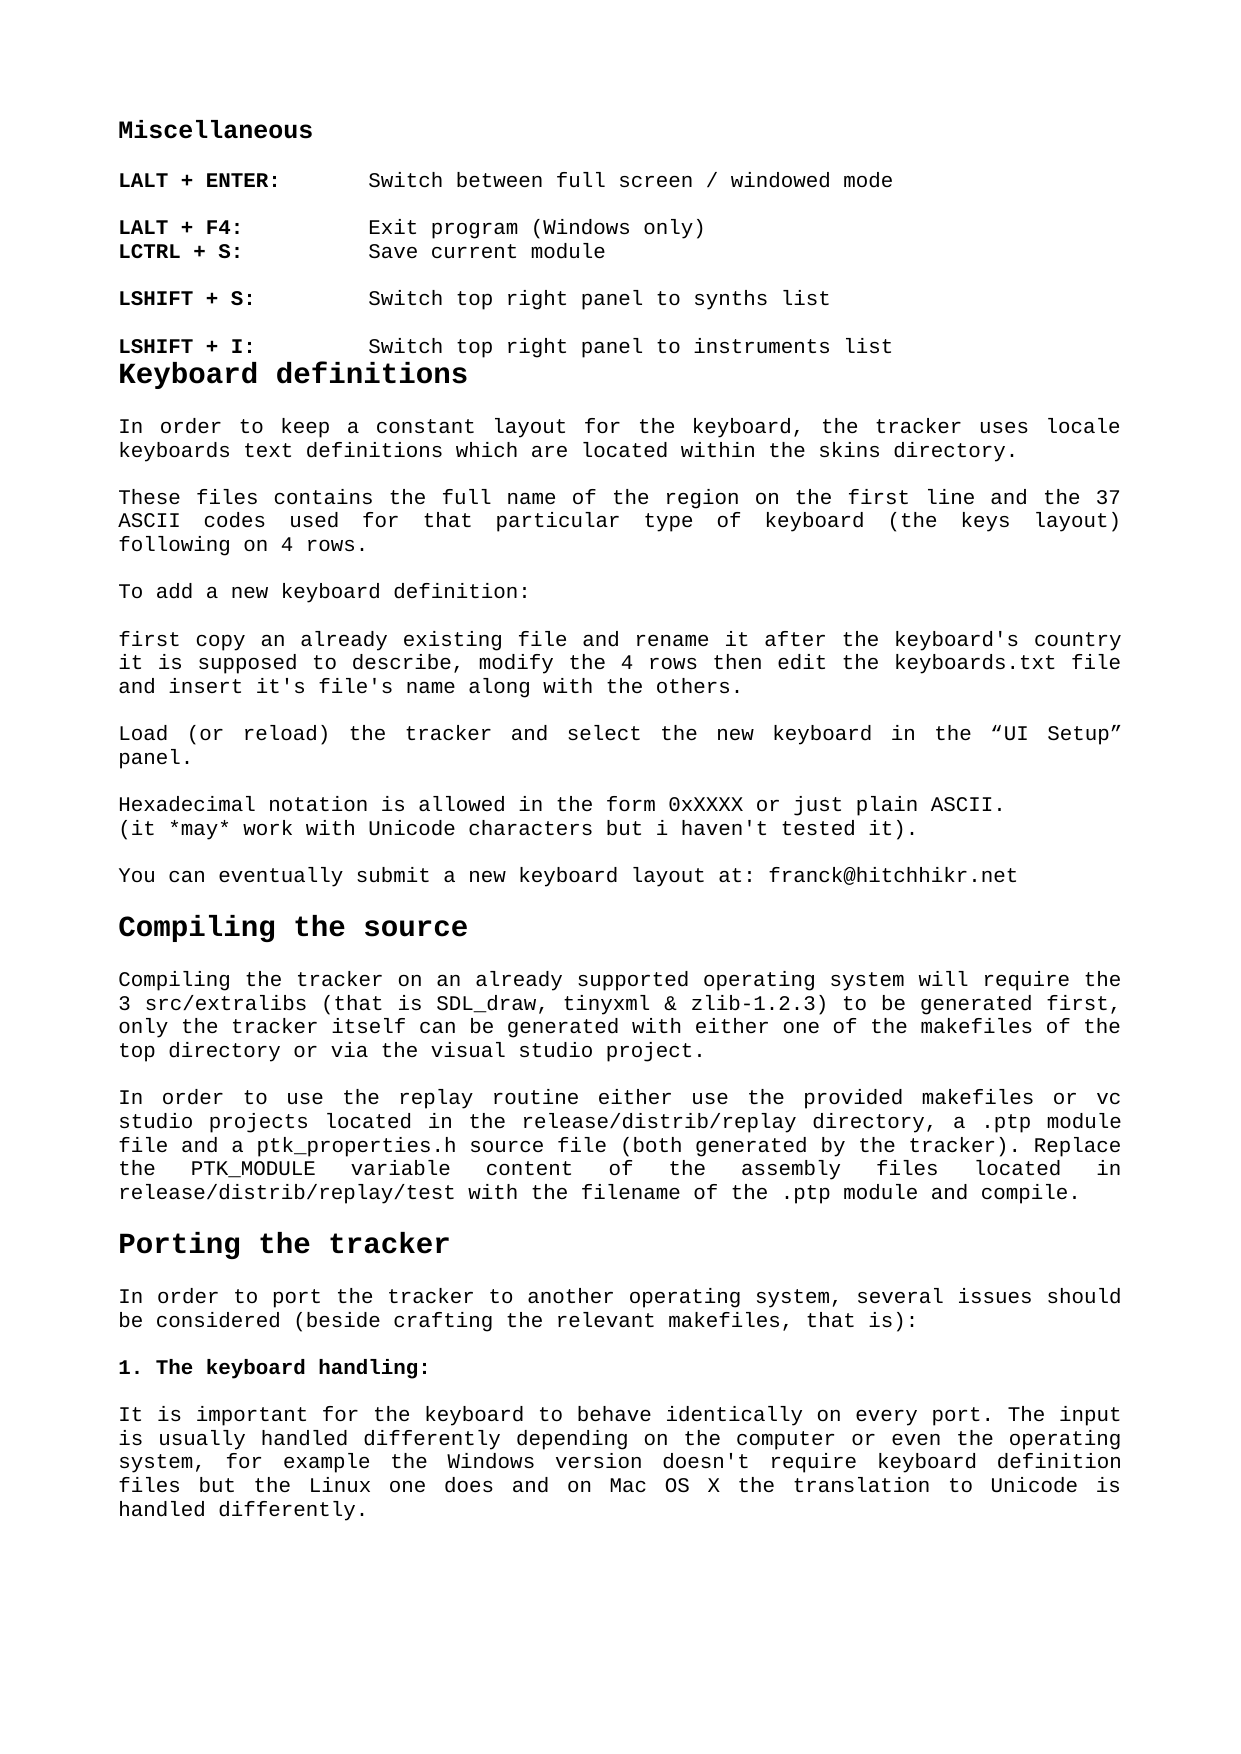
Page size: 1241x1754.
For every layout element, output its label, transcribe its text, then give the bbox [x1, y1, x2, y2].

text Hexadecimal notation is allowed in the form 0xXXXX or just plain ASCII. [118, 794, 1122, 818]
text LALT + ENTER: Switch between full screen / windowed mode [118, 170, 1122, 194]
text Porting the tracker [118, 1229, 1122, 1262]
text Compiling the source [118, 912, 1122, 946]
text LSHIFT + S: Switch top right panel to synths list [118, 288, 1122, 312]
text To add a new keyboard definition: [118, 581, 1122, 605]
text LALT + F4: Exit program (Windows only) [118, 217, 1122, 241]
text Compiling the tracker on an already supported operating system will require the 3 src/extralibs (that is SDL_draw, tinyxml & zlib-1.2.3) to be generated first, only the tracker itself can be generated with either one of the makefiles of the top directory or via the visual studio project. [118, 969, 1122, 1064]
text 1. The keyboard handling: [118, 1357, 1122, 1381]
text LCTRL + S: Save current module [118, 241, 1122, 265]
text Load (or reload) the tracker and select the new keyboard in the “UI Setup” panel. [118, 723, 1122, 771]
text You can eventually submit a new keyboard layout at: franck@hitchhikr.net [118, 865, 1122, 889]
text In order to use the replay routine either use the provided makefiles or vc studio projects located in the release/distrib/replay directory, a .ptp module file and a ptk_properties.h source file (both generated by the tracker). Replace the PTK_MODULE variable content of the assembly files located in release/distrib/replay/test with the filename of the .ptp module and compile. [118, 1087, 1122, 1206]
text It is important for the keyboard to behave identically on every port. The input is usually handled differently depending on the computer or even the operating system, for example the Windows version doesn't require keyboard definition files but the Linux one does and on Mac OS X the translation to Unicode is handled differently. [118, 1404, 1122, 1522]
text (it *may* work with Unicode characters but i haven't tested it). [118, 818, 1122, 842]
text Keyboard definitions [118, 359, 1122, 392]
text These files contains the full name of the region on the first line and the 37 ASCII codes used for that particular type of keyboard (the keys layout) following on 4 rows. [118, 487, 1122, 558]
text In order to keep a constant layout for the keyboard, the tracker uses locale keyboards text definitions which are located within the skins directory. [118, 416, 1122, 463]
text first copy an already existing file and rename it after the keyboard's country it is supposed to describe, modify the 4 rows then edit the keyboards.txt file and insert it's file's name along with the others. [118, 629, 1122, 700]
text LSHIFT + I: Switch top right panel to instruments list [118, 336, 1122, 359]
text In order to port the tracker to another operating system, several issues should be considered (beside crafting the relevant makefiles, that is): [118, 1286, 1122, 1333]
text Miscellaneous [118, 118, 1122, 146]
